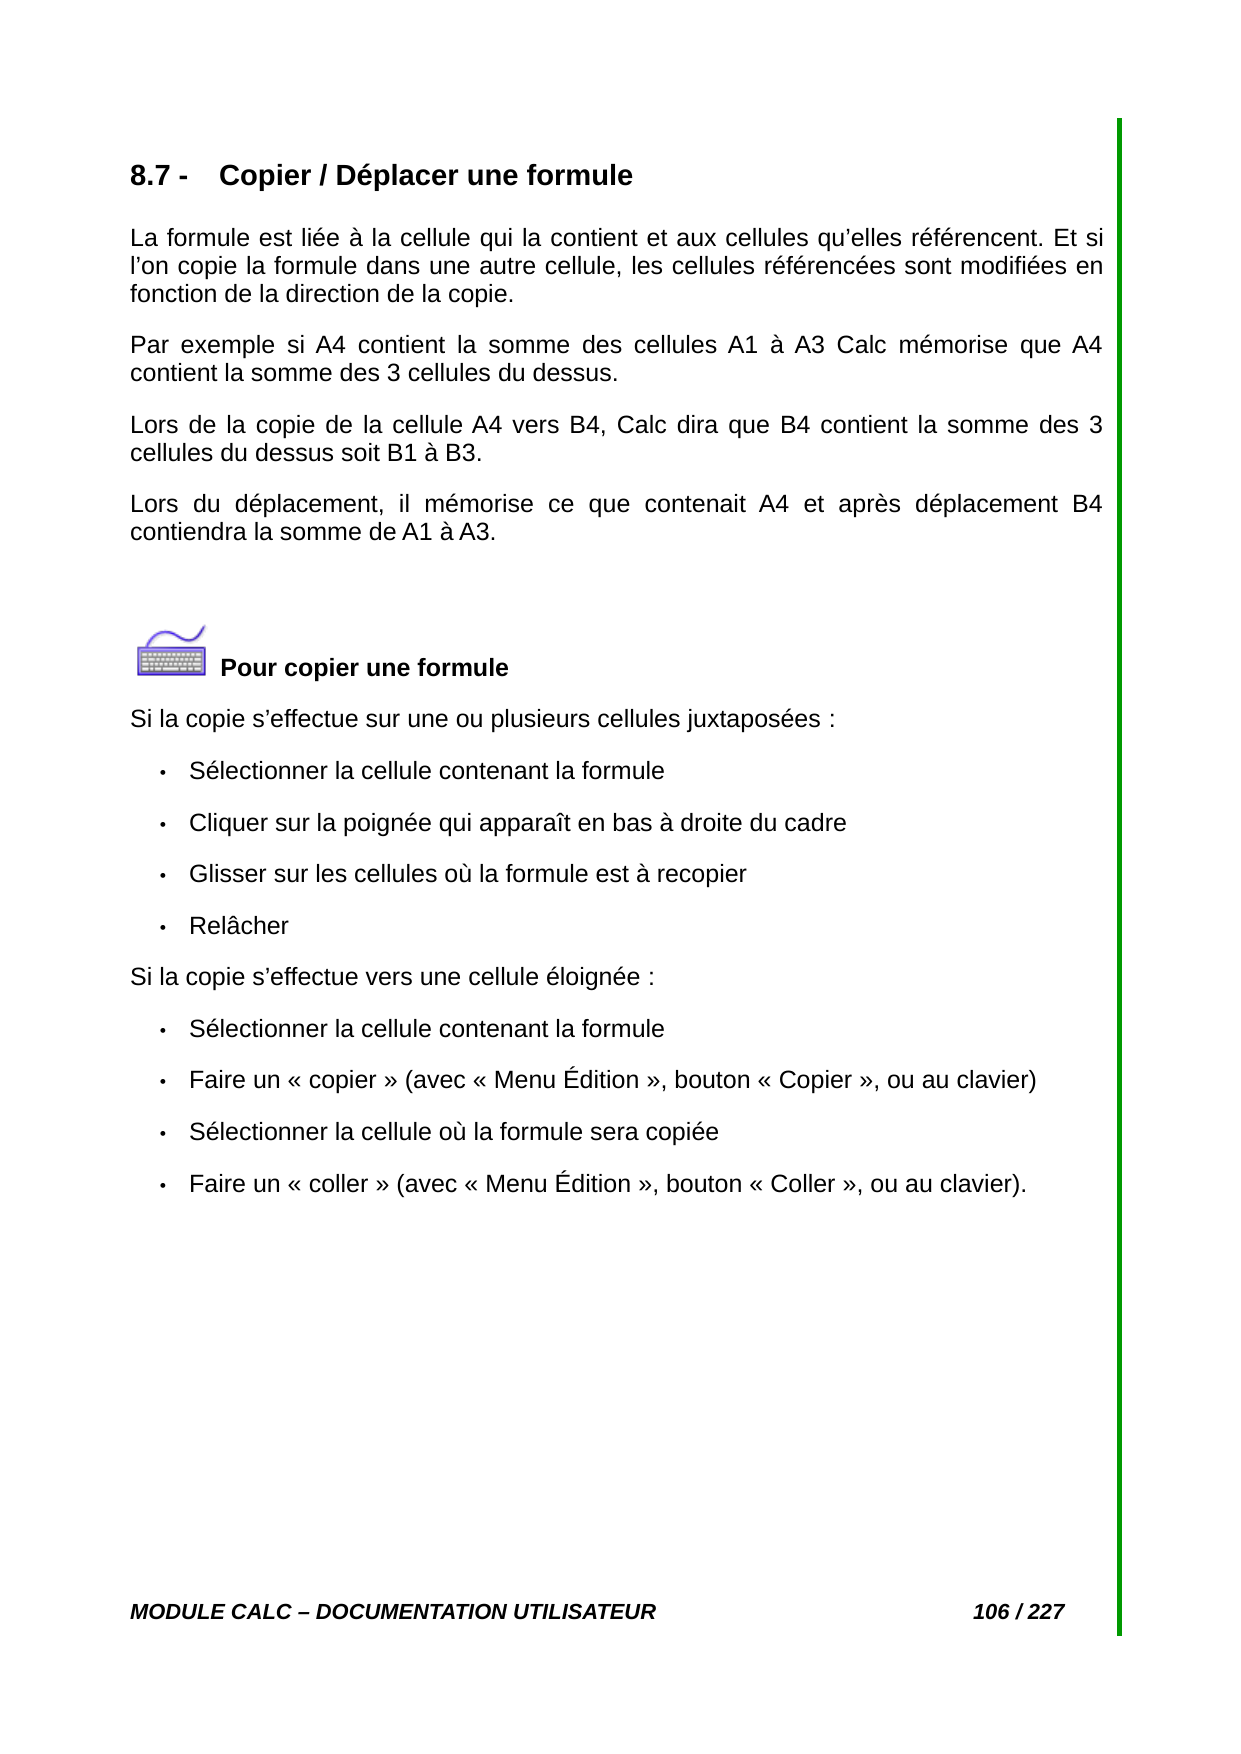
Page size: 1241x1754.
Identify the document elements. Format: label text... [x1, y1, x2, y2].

list Sélectionner la cellule où la formule sera copiée [159, 1118, 1105, 1146]
text La formule est liée à la cellule qui la contient et aux cellules qu’elles référencent. Et si l’on copie la formule dans une autre cellule, les cellules référencées sont modifiées en fonction de la direction de la copie. [130, 224, 1105, 308]
text Si la copie s’effectue vers une cellule éloignée : [130, 963, 1105, 991]
list Sélectionner la cellule contenant la formule [159, 1015, 1105, 1043]
text Lors du déplacement, il mémorise ce que contenait A4 et après déplacement B4 contiendra la somme de A1 à A3. [130, 490, 1105, 546]
list Faire un « copier » (avec « Menu Édition », bouton « Copier », ou au clavier) [159, 1066, 1105, 1094]
text Pour copier une formule [209, 654, 1105, 682]
text Par exemple si A4 contient la somme des cellules A1 à A3 Calc mémorise que A4 contient la somme des 3 cellules du dessus. [130, 331, 1105, 387]
list Cliquer sur la poignée qui apparaît en bas à droite du cadre [159, 808, 1105, 836]
list Faire un « coller » (avec « Menu Édition », bouton « Coller », ou au clavier). [159, 1169, 1105, 1197]
subtitle Copier / Déplacer une formule [130, 159, 1105, 192]
list Glisser sur les cellules où la formule est à recopier [159, 860, 1105, 888]
text Si la copie s’effectue sur une ou plusieurs cellules juxtaposées : [130, 705, 1105, 733]
picture [133, 614, 209, 690]
list Sélectionner la cellule contenant la formule [159, 757, 1105, 785]
text Lors de la copie de la cellule A4 vers B4, Calc dira que B4 contient la somme des 3 cellules du dessus soit B1 à B3. [130, 411, 1105, 467]
list Relâcher [159, 912, 1105, 939]
